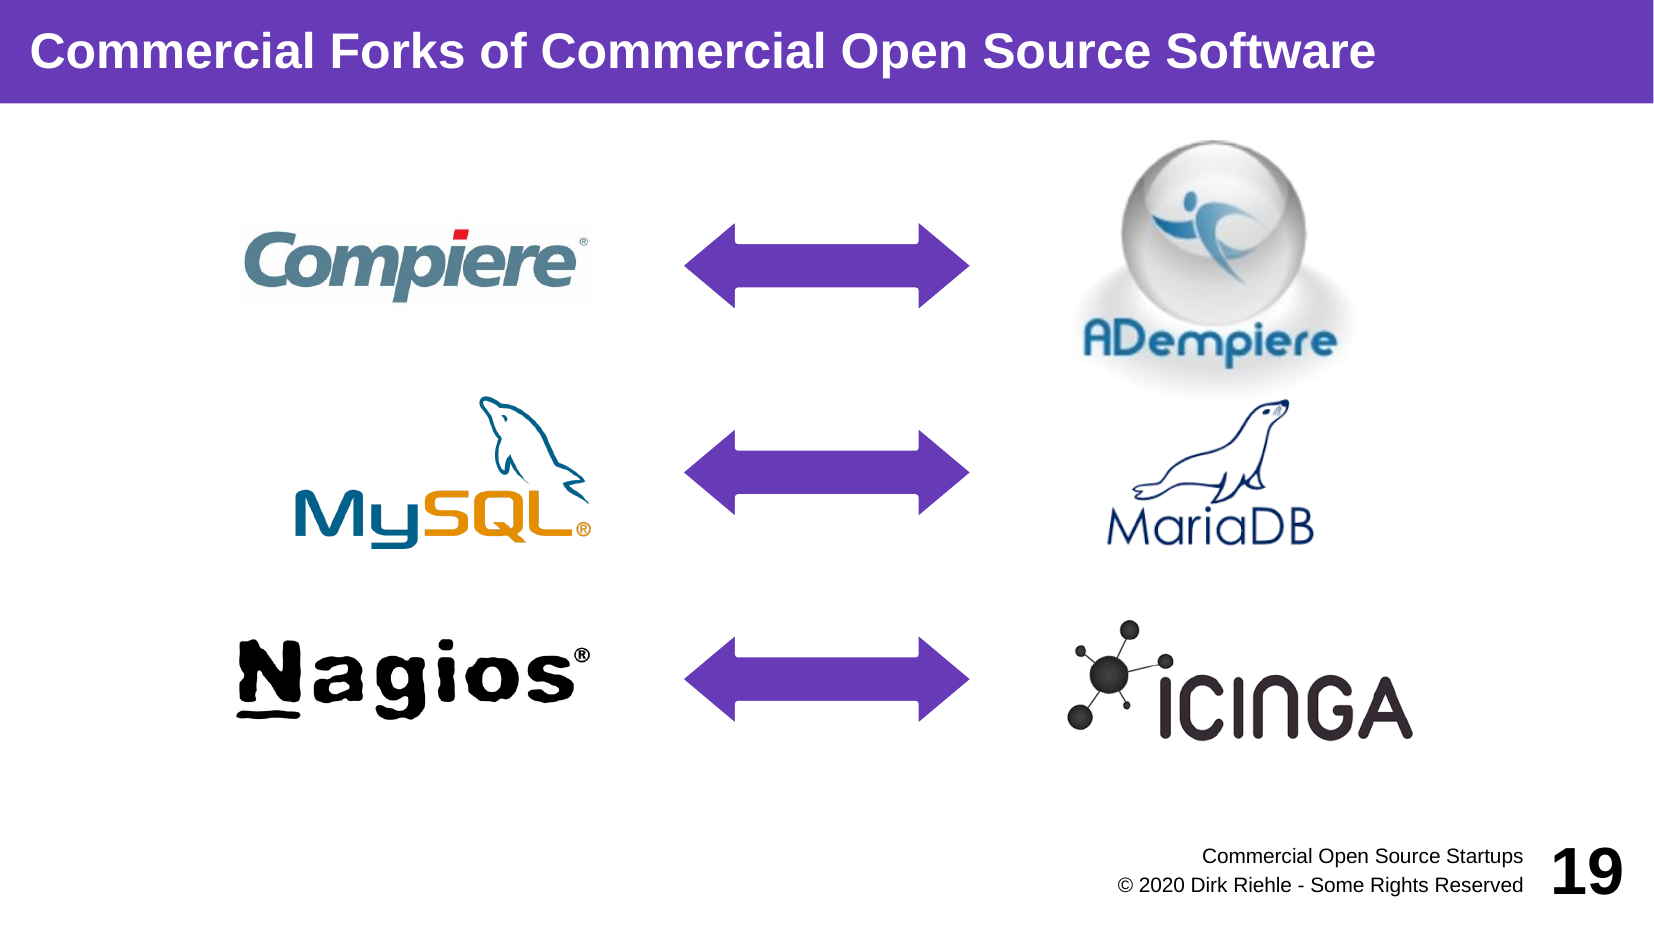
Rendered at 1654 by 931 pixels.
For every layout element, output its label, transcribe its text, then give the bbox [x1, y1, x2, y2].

text_box [679, 423, 975, 522]
picture [1062, 614, 1418, 744]
picture [295, 396, 591, 549]
text_box [679, 216, 975, 316]
title Commercial Forks of Commercial Open Source Software [0, 0, 1654, 104]
picture [236, 221, 591, 311]
text_box [679, 629, 975, 729]
picture [236, 559, 591, 800]
picture [1062, 132, 1359, 549]
